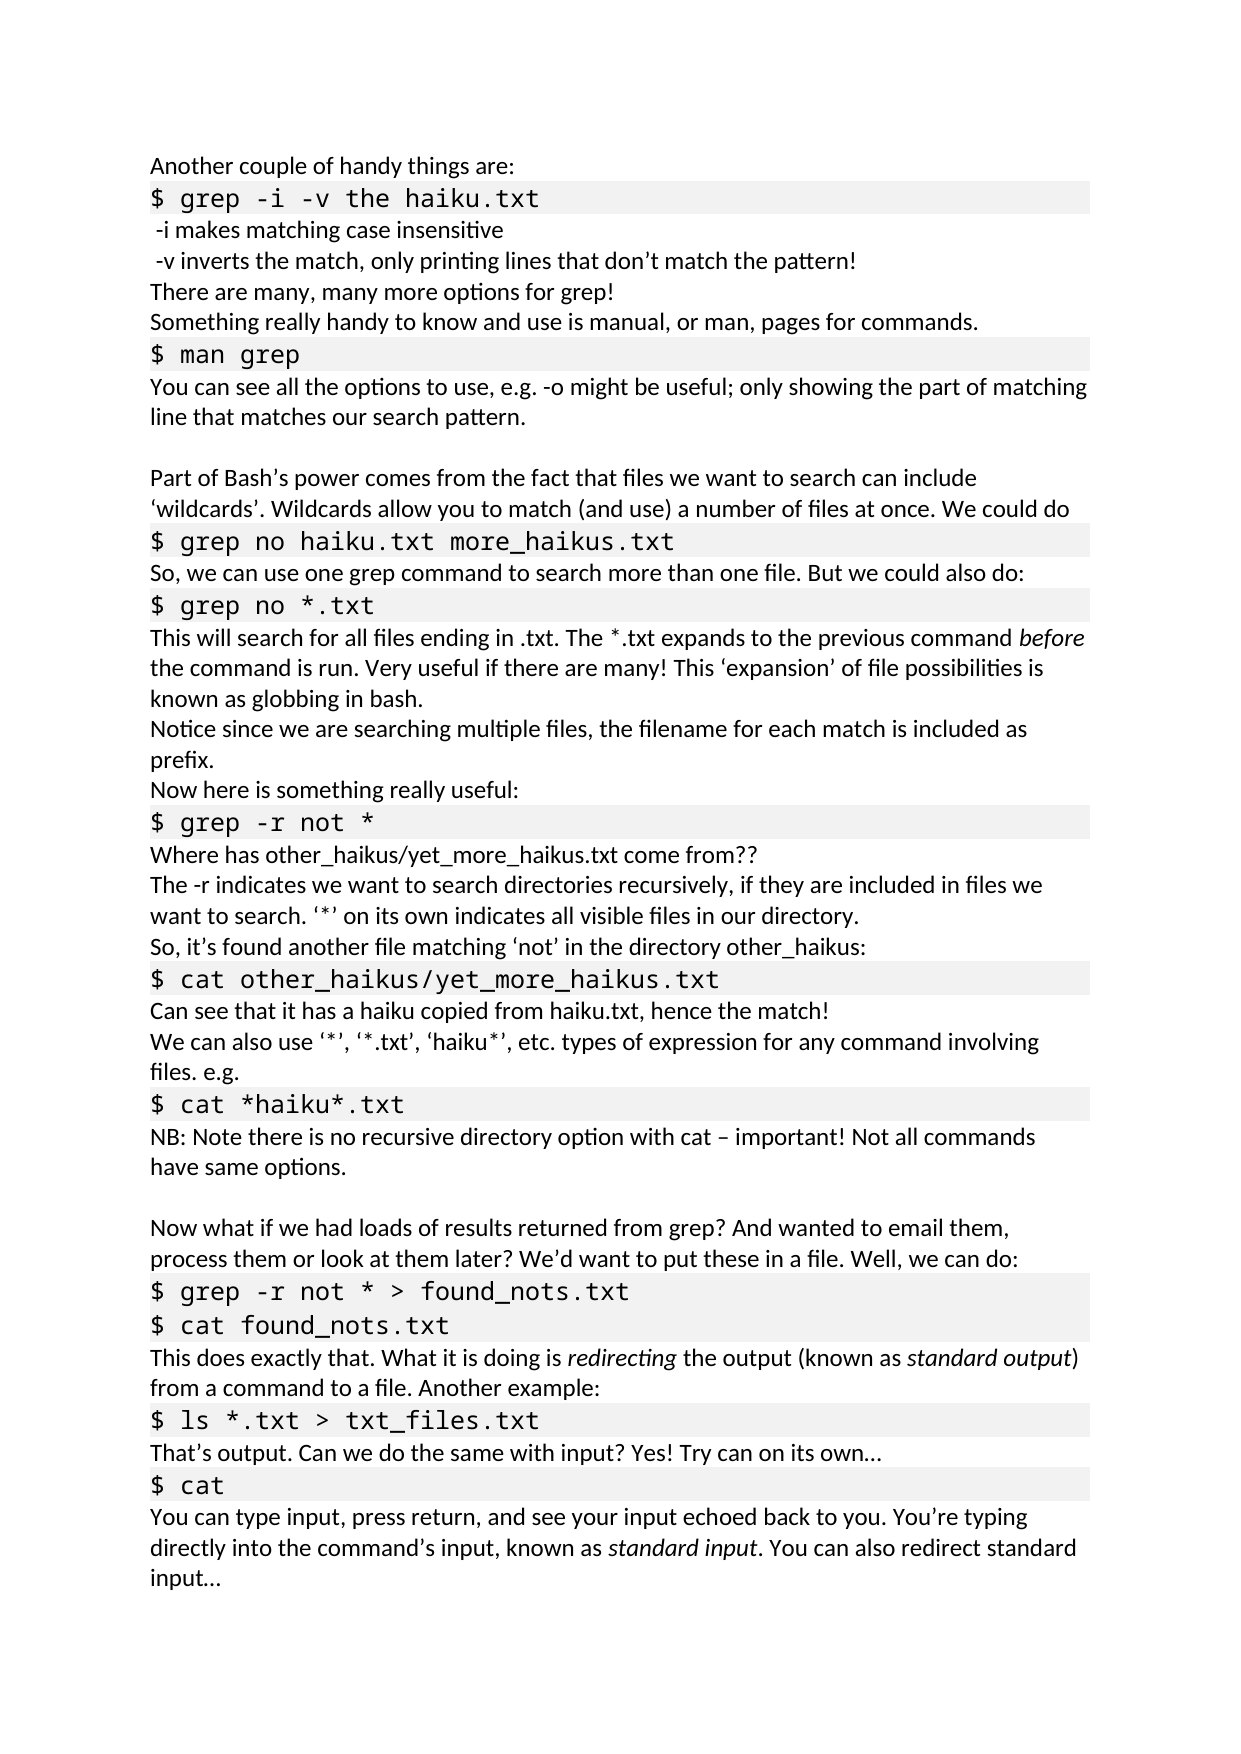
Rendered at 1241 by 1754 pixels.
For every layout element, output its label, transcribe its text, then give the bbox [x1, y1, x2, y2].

text Another couple of handy things are: [150, 150, 1090, 181]
text There are many, many more options for grep! [150, 276, 1090, 306]
text $ grep no *.txt [150, 588, 1090, 622]
text So, it’s found another file matching ‘not’ in the directory other_haikus: [150, 931, 1090, 961]
text The -r indicates we want to search directories recursively, if they are included in files we want to search. ‘*’ on its own indicates all visible files in our directory. [150, 870, 1090, 931]
text $ grep -r not * > found_nots.txt [150, 1273, 1090, 1308]
text NB: Note there is no recursive directory option with cat – important! Not all commands have same options. [150, 1121, 1090, 1182]
text Something really handy to know and use is manual, or man, pages for commands. [150, 306, 1090, 337]
text $ cat found_nots.txt [150, 1308, 1090, 1342]
text -v inverts the match, only printing lines that don’t match the pattern! [150, 245, 1090, 276]
text $ cat other_haikus/yet_more_haikus.txt [150, 961, 1090, 995]
text $ grep no haiku.txt more_haikus.txt [150, 523, 1090, 557]
text Notice since we are searching multiple files, the filename for each match is included as prefix. [150, 713, 1090, 774]
text $ man grep [150, 337, 1090, 371]
text Now here is something really useful: [150, 774, 1090, 805]
text That’s output. Can we do the same with input? Yes! Try can on its own… [150, 1437, 1090, 1467]
text This will search for all files ending in .txt. The *.txt expands to the previous command before the command is run. Very useful if there are many! This ‘expansion’ of file possibilities is known as globbing in bash. [150, 622, 1090, 713]
text $ cat [150, 1467, 1090, 1501]
text This does exactly that. What it is doing is redirecting the output (known as standard output) from a command to a file. Another example: [150, 1342, 1090, 1403]
text We can also use ‘*’, ‘*.txt’, ‘haiku*’, etc. types of expression for any command involving files. e.g. [150, 1026, 1090, 1087]
text So, we can use one grep command to search more than one file. But we could also do: [150, 557, 1090, 588]
text -i makes matching case insensitive [150, 214, 1090, 245]
text Can see that it has a haiku copied from haiku.txt, hence the match! [150, 995, 1090, 1026]
text $ grep -i -v the haiku.txt [150, 181, 1090, 214]
text $ cat *haiku*.txt [150, 1087, 1090, 1121]
text You can see all the options to use, e.g. -o might be useful; only showing the part of matching line that matches our search pattern. [150, 371, 1090, 432]
text Part of Bash’s power comes from the fact that files we want to search can include ‘wildcards’. Wildcards allow you to match (and use) a number of files at once. We could do [150, 462, 1090, 523]
text Where has other_haikus/yet_more_haikus.txt come from?? [150, 839, 1090, 870]
text $ ls *.txt > txt_files.txt [150, 1403, 1090, 1437]
text $ grep -r not * [150, 805, 1090, 839]
text You can type input, press return, and see your input echoed back to you. You’re typing directly into the command’s input, known as standard input. You can also redirect standard input… [150, 1501, 1090, 1593]
text Now what if we had loads of results returned from grep? And wanted to email them, process them or look at them later? We’d want to put these in a file. Well, we can do: [150, 1212, 1090, 1273]
